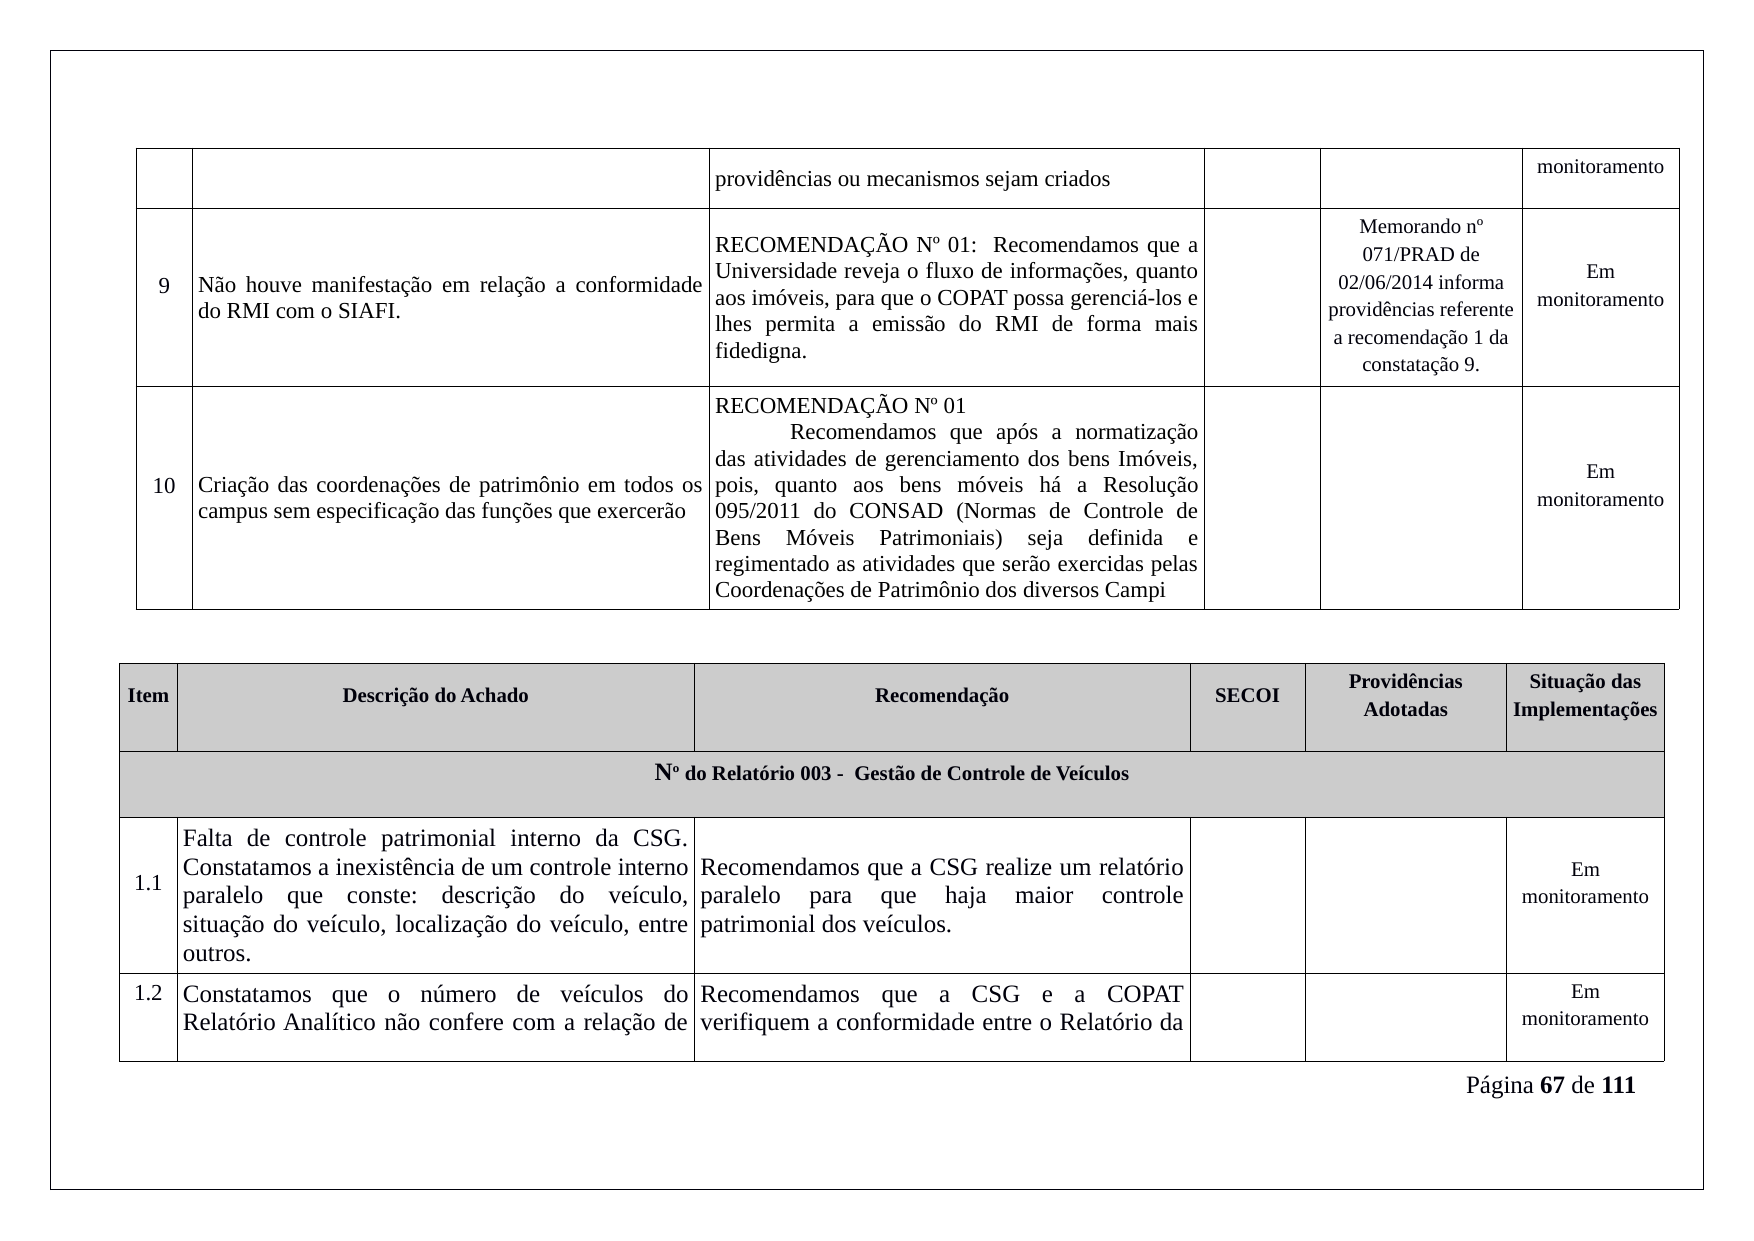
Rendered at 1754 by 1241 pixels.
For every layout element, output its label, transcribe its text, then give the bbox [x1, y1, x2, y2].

table_cell Em monitoramento [1507, 818, 1664, 972]
table_cell [137, 149, 192, 208]
table_cell [1306, 974, 1506, 1061]
table_cell [1321, 149, 1522, 208]
table_cell Falta de controle patrimonial interno da CSG. Constatamos a inexistência de um controle interno paralelo que conste: descrição do veículo, situação do veículo, localização do veículo, entre outros. [178, 818, 694, 972]
table_cell Criação das coordenações de patrimônio em todos os campus sem especificação das funções que exercerão [193, 387, 709, 608]
table_header Recomendação [695, 664, 1190, 751]
table_cell Constatamos que o número de veículos do Relatório Analítico não confere com a relação de [178, 974, 694, 1061]
table_header Situação das Implementações [1507, 664, 1664, 751]
table_cell Em monitoramento [1507, 974, 1664, 1061]
table_cell Memorando nº 071/PRAD de 02/06/2014 informa providências referente a recomendação 1 da constatação 9. [1321, 209, 1522, 386]
table_header Providências Adotadas [1306, 664, 1506, 751]
table_cell Em monitoramento [1523, 209, 1679, 386]
table_cell [1191, 818, 1305, 972]
table_cell Recomendamos que a CSG realize um relatório paralelo para que haja maior controle patrimonial dos veículos. [695, 818, 1190, 972]
table_cell [1205, 149, 1320, 208]
table_cell 1.1 [120, 818, 177, 972]
table_cell [1191, 974, 1305, 1061]
table_cell Em monitoramento [1523, 387, 1679, 608]
table_cell RECOMENDAÇÃO Nº 01: Recomendamos que a Universidade reveja o fluxo de informações, quanto aos imóveis, para que o COPAT possa gerenciá-los e lhes permita a emissão do RMI de forma mais fidedigna. [710, 209, 1204, 386]
table_cell [1205, 209, 1320, 386]
table_cell 1.2 [120, 974, 177, 1061]
table_cell Não houve manifestação em relação a conformidade do RMI com o SIAFI. [193, 209, 709, 386]
table_cell providências ou mecanismos sejam criados [710, 149, 1204, 208]
table_header SECOI [1191, 664, 1305, 751]
table_cell 10 [137, 387, 192, 608]
table_cell [1205, 387, 1320, 608]
table_cell [193, 149, 709, 208]
table_cell Nº do Relatório 003 - Gestão de Controle de Veículos [120, 752, 1664, 817]
table_header Descrição do Achado [178, 664, 694, 751]
table_cell monitoramento [1523, 149, 1679, 208]
table_cell [1306, 818, 1506, 972]
table_cell [1321, 387, 1522, 608]
table_header Item [120, 664, 177, 751]
table_cell 9 [137, 209, 192, 386]
table_cell Recomendamos que a CSG e a COPAT verifiquem a conformidade entre o Relatório da [695, 974, 1190, 1061]
table_cell RECOMENDAÇÃO Nº 01 Recomendamos que após a normatização das atividades de gerenciamento dos bens Imóveis, pois, quanto aos bens móveis há a Resolução 095/2011 do CONSAD (Normas de Controle de Bens Móveis Patrimoniais) seja definida e regimentado as atividades que serão exercidas pelas Coordenações de Patrimônio dos diversos Campi [710, 387, 1204, 608]
